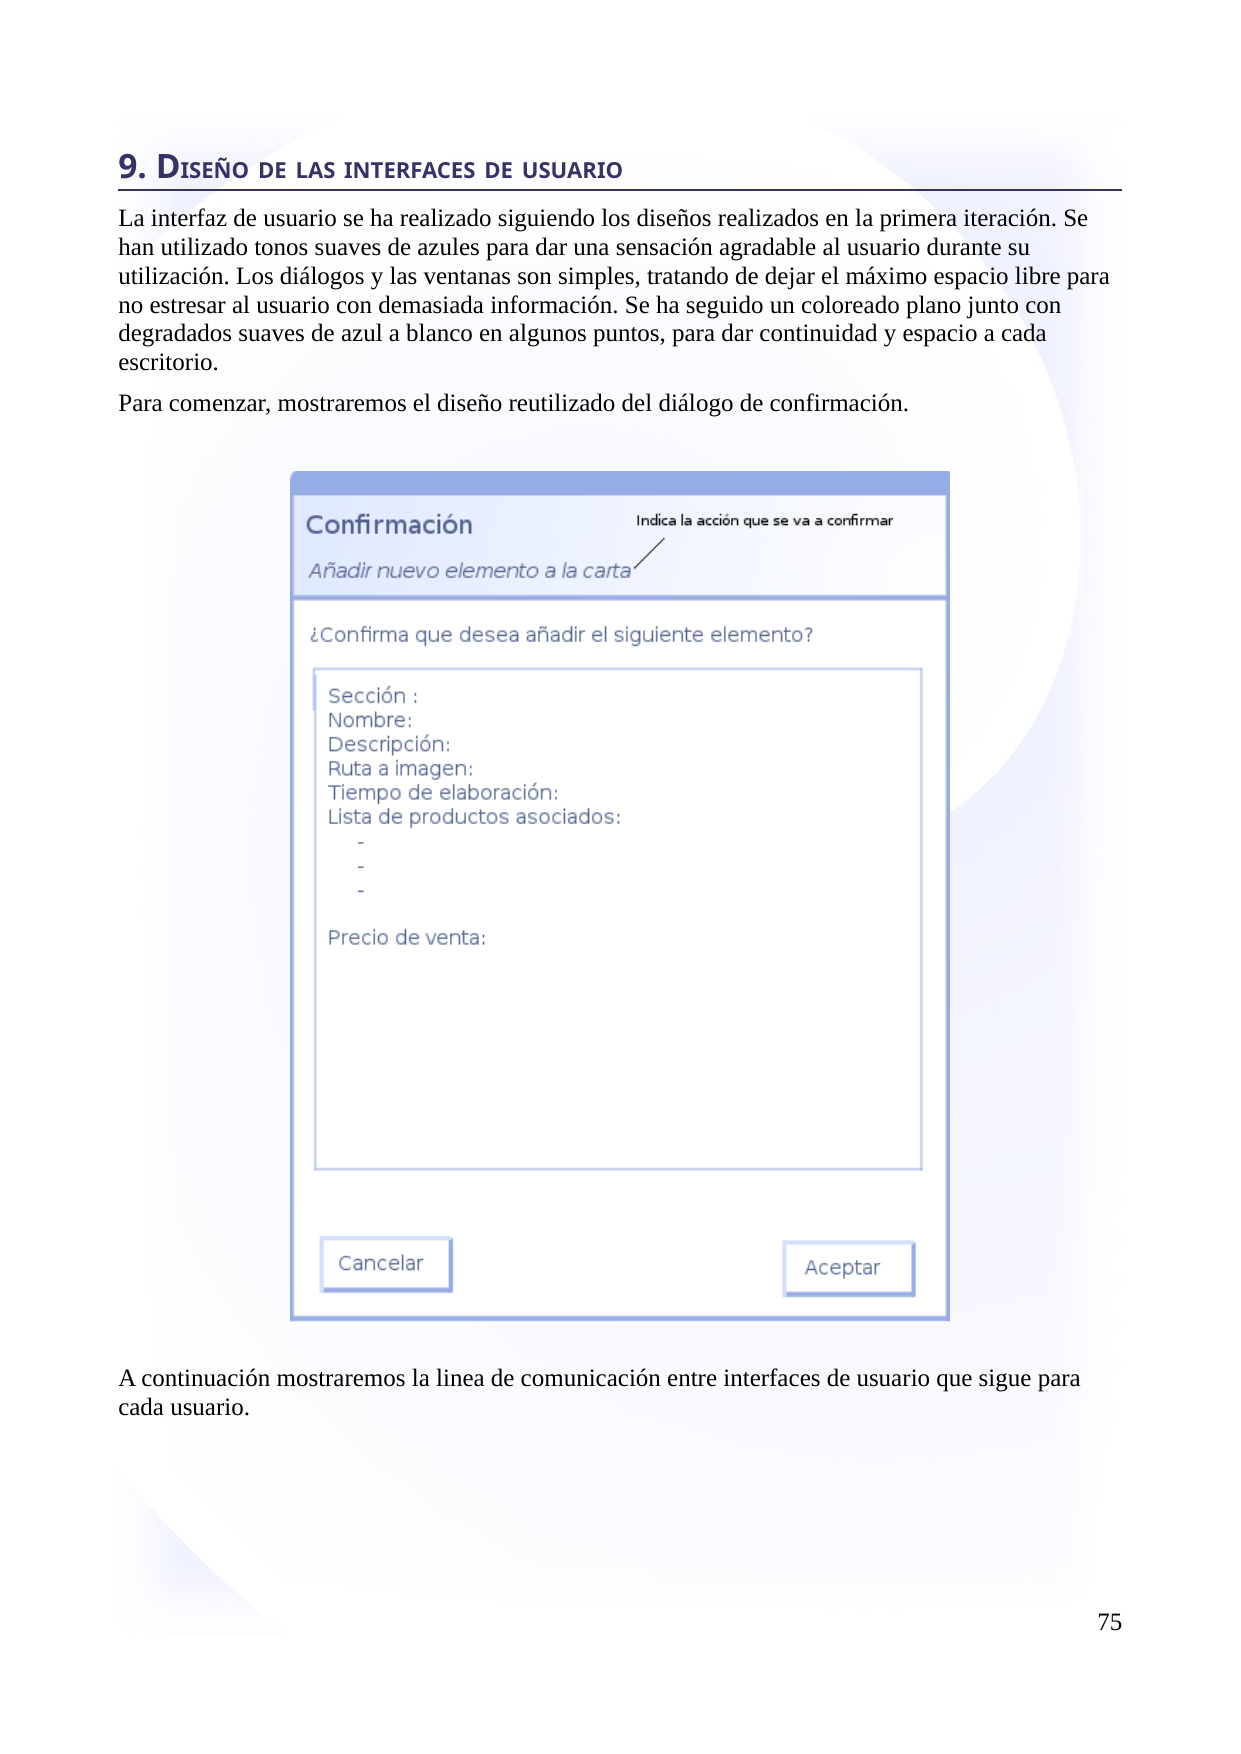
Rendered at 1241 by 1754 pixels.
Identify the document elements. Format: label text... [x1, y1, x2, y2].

text A continuación mostraremos la linea de comunicación entre interfaces de usuario que sigue para cada usuario. [118, 1363, 1122, 1421]
text Para comenzar, mostraremos el diseño reutilizado del diálogo de confirmación. [118, 388, 1122, 417]
text La interfaz de usuario se ha realizado siguiendo los diseños realizados en la primera iteración. Se han utilizado tonos suaves de azules para dar una sensación agradable al usuario durante su utilización. Los diálogos y las ventanas son simples, tratando de dejar el máximo espacio libre para no estresar al usuario con demasiada información. Se ha seguido un coloreado plano junto con degradados suaves de azul a blanco en algunos puntos, para dar continuidad y espacio a cada escritorio. [118, 203, 1122, 376]
picture [118, 376, 1122, 388]
picture [118, 417, 1122, 1363]
picture [118, 191, 1122, 203]
picture [118, 1421, 1122, 1636]
subtitle 9. Diseño de las interfaces de usuario [118, 143, 1122, 189]
picture [118, 118, 1122, 143]
